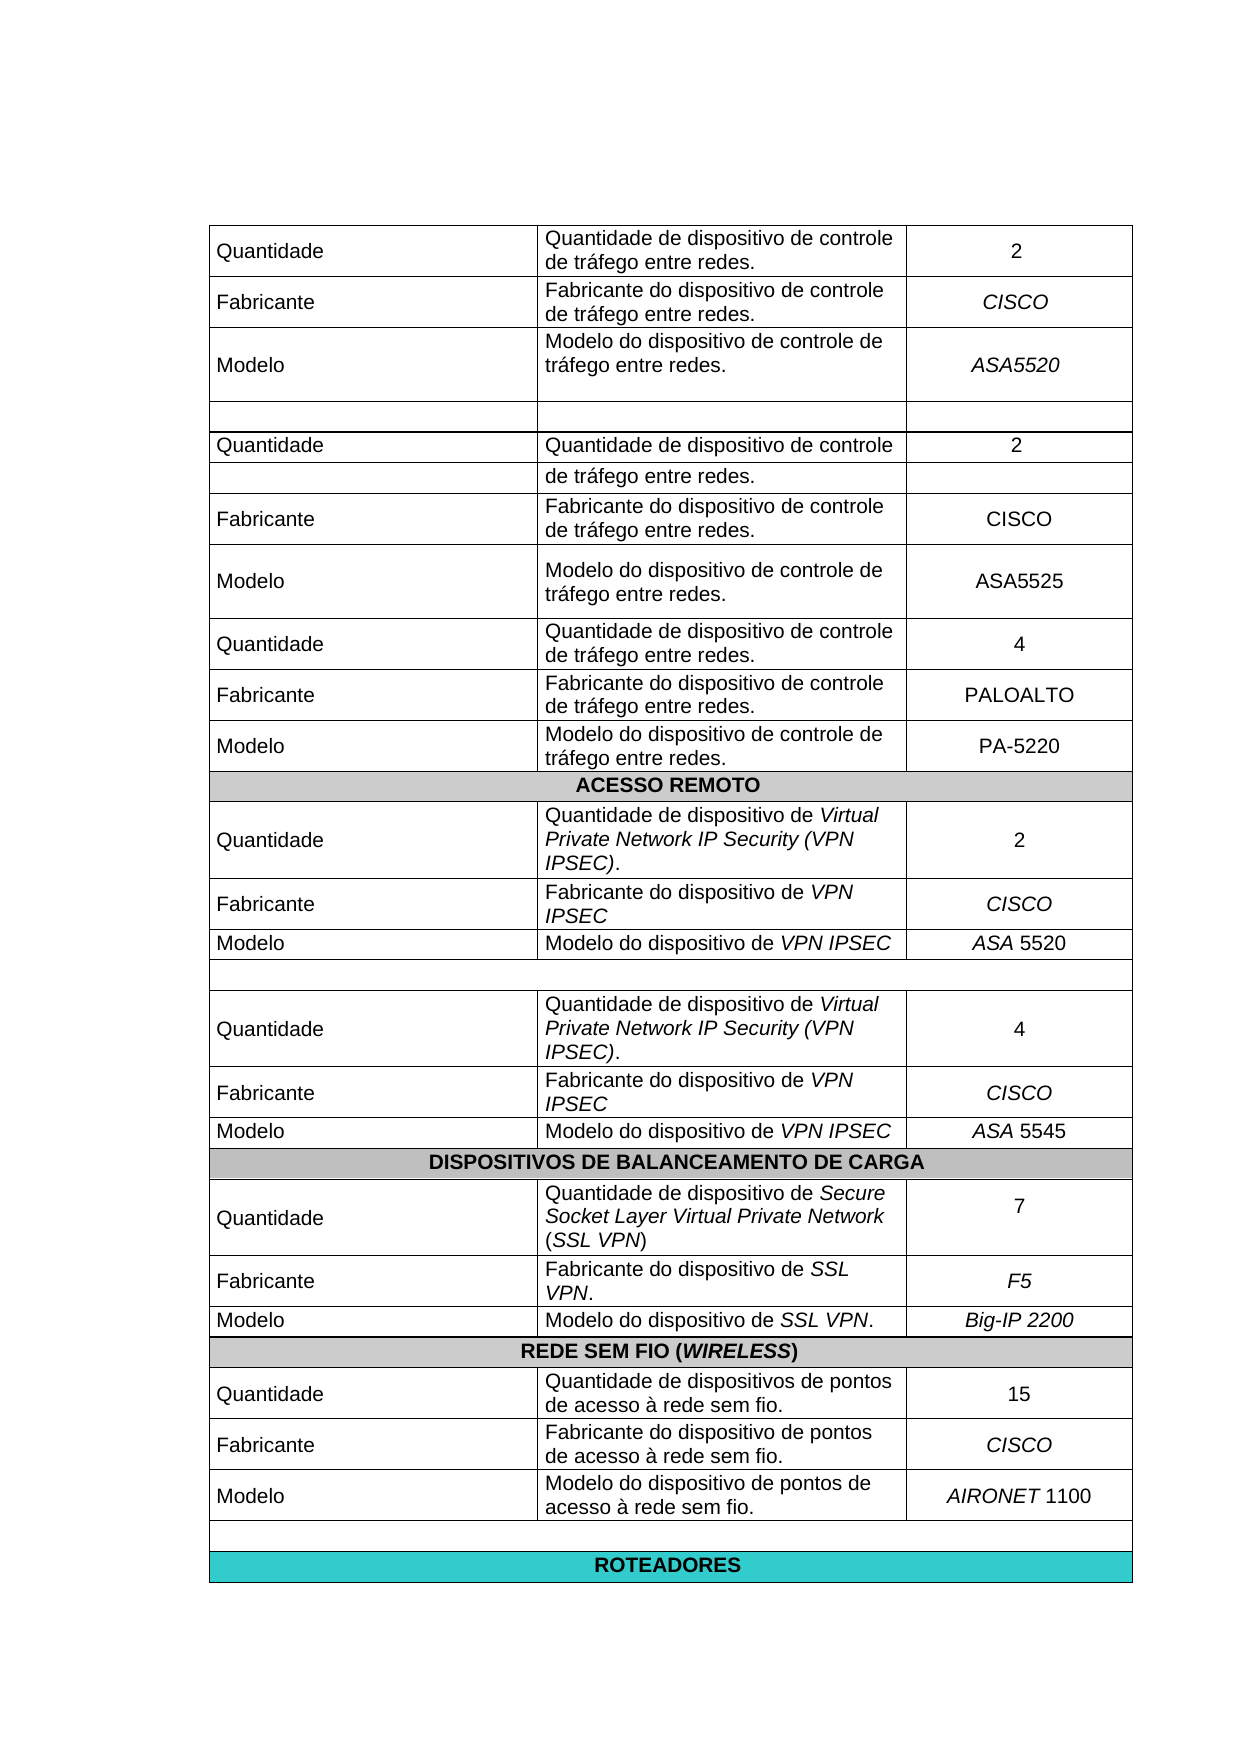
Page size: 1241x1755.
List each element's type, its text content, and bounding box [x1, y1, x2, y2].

table_cell Quantidade [210, 802, 537, 877]
table_cell 2 [907, 226, 1132, 276]
table_cell Quantidade [210, 1180, 537, 1254]
table_cell [498, 328, 537, 401]
table_cell Modelo do dispositivo de VPN IPSEC [538, 1118, 906, 1148]
table_cell 2 [947, 802, 1132, 877]
table_cell [907, 721, 947, 771]
table_cell 2 [907, 433, 1132, 462]
table_cell [947, 772, 1132, 801]
table_cell [210, 1521, 947, 1551]
table_cell [498, 402, 537, 431]
table_cell ASA5525 [947, 545, 1132, 617]
table_cell Modelo do dispositivo de controle de tráfego entre redes. [538, 328, 906, 401]
table_cell [907, 619, 947, 668]
table_cell ACESSO REMOTO [210, 772, 947, 801]
table_cell [907, 494, 947, 543]
table_cell Modelo [210, 721, 537, 771]
table_cell Quantidade de dispositivo de controle [538, 433, 906, 462]
table_cell Quantidade de dispositivo de Virtual Private Network IP Security (VPN IPSEC). [538, 802, 906, 877]
table_cell [947, 1521, 1132, 1551]
table_cell [907, 802, 947, 877]
table_cell Fabricante [210, 1067, 537, 1117]
table_cell ASA 5545 [947, 1118, 1132, 1148]
table_cell [538, 402, 906, 431]
table_cell Big-IP 2200 [947, 1307, 1132, 1336]
table_cell [947, 960, 1132, 990]
table_cell [907, 1419, 947, 1469]
table_cell Quantidade [210, 619, 537, 668]
table_cell 4 [947, 991, 1132, 1066]
table_cell 4 [947, 619, 1132, 668]
table_cell [907, 545, 947, 617]
table_cell PA-5220 [947, 721, 1132, 771]
table_cell Fabricante do dispositivo de SSL VPN. [538, 1256, 906, 1306]
table_cell AIRONET 1100 [947, 1470, 1132, 1520]
table_cell Fabricante do dispositivo de VPN IPSEC [538, 1067, 906, 1117]
table_cell Quantidade [210, 991, 537, 1066]
table_cell Fabricante do dispositivo de pontos de acesso à rede sem fio. [538, 1419, 906, 1469]
table_cell Modelo [210, 1470, 537, 1520]
table_cell Quantidade de dispositivos de pontos de acesso à rede sem fio. [538, 1368, 906, 1418]
table_cell [907, 991, 947, 1066]
table_cell [907, 402, 1132, 431]
table_cell Quantidade [210, 433, 498, 462]
table_cell Fabricante [210, 1419, 537, 1469]
table_cell Modelo [210, 328, 498, 401]
table_cell 7 [947, 1180, 1132, 1254]
table_cell Quantidade de dispositivo de Secure Socket Layer Virtual Private Network (SSL VPN) [538, 1180, 906, 1254]
table_cell REDE SEM FIO (WIRELESS) [210, 1338, 947, 1367]
table_cell Quantidade de dispositivo de controle de tráfego entre redes. [538, 226, 906, 276]
table_cell Fabricante [210, 277, 498, 327]
table_cell ASA 5520 [947, 930, 1132, 959]
table_cell [907, 1256, 947, 1306]
table_cell [907, 1307, 947, 1336]
table_cell ASA5520 [907, 328, 1132, 401]
table_cell 15 [947, 1368, 1132, 1418]
table_cell [907, 1368, 947, 1418]
table_cell Modelo [210, 1307, 537, 1336]
table_cell PALOALTO [947, 670, 1132, 719]
table_cell [947, 463, 1132, 492]
table_cell [210, 402, 498, 431]
table_cell Quantidade de dispositivo de Virtual Private Network IP Security (VPN IPSEC). [538, 991, 906, 1066]
table_cell [498, 277, 537, 327]
table_cell ROTEADORES [210, 1552, 947, 1582]
table_cell [947, 1338, 1132, 1367]
table_cell [907, 1470, 947, 1520]
table_cell CISCO [947, 494, 1132, 543]
table_cell [210, 463, 537, 492]
table_cell Quantidade [210, 1368, 537, 1418]
table_cell Fabricante [210, 879, 537, 928]
table_cell Quantidade [210, 226, 498, 276]
table_cell Modelo [210, 930, 537, 959]
table_cell Fabricante do dispositivo de controle de tráfego entre redes. [538, 670, 906, 719]
table_cell DISPOSITIVOS DE BALANCEAMENTO DE CARGA [210, 1149, 947, 1178]
table_cell F5 [947, 1256, 1132, 1306]
table_cell CISCO [907, 277, 1132, 327]
table_cell Modelo do dispositivo de controle de tráfego entre redes. [538, 721, 906, 771]
table_cell [947, 1149, 1132, 1178]
table_cell CISCO [947, 879, 1132, 928]
table_cell [947, 1552, 1132, 1582]
table_cell Modelo [210, 1118, 537, 1148]
table_cell Fabricante [210, 670, 537, 719]
table_cell Modelo do dispositivo de SSL VPN. [538, 1307, 906, 1336]
table_cell CISCO [947, 1067, 1132, 1117]
table_cell [907, 879, 947, 928]
table_cell [907, 670, 947, 719]
table_cell Modelo do dispositivo de VPN IPSEC [538, 930, 906, 959]
table_cell Fabricante do dispositivo de controle de tráfego entre redes. [538, 277, 906, 327]
table_cell Quantidade de dispositivo de controle de tráfego entre redes. [538, 619, 906, 668]
table_cell CISCO [947, 1419, 1132, 1469]
table_cell [907, 1180, 947, 1254]
table_cell Modelo do dispositivo de controle de tráfego entre redes. [538, 545, 906, 617]
table_cell Fabricante [210, 494, 537, 543]
table_cell [498, 433, 537, 462]
table_cell [907, 1067, 947, 1117]
table_cell [907, 463, 947, 492]
table_cell Modelo do dispositivo de pontos de acesso à rede sem fio. [538, 1470, 906, 1520]
table_cell [210, 960, 947, 990]
table_cell [907, 930, 947, 959]
table_cell Fabricante [210, 1256, 537, 1306]
table_cell [498, 226, 537, 276]
table_cell Fabricante do dispositivo de controle de tráfego entre redes. [538, 494, 906, 543]
table_cell Modelo [210, 545, 537, 617]
table_cell de tráfego entre redes. [538, 463, 906, 492]
table_cell [907, 1118, 947, 1148]
table_cell Fabricante do dispositivo de VPN IPSEC [538, 879, 906, 928]
